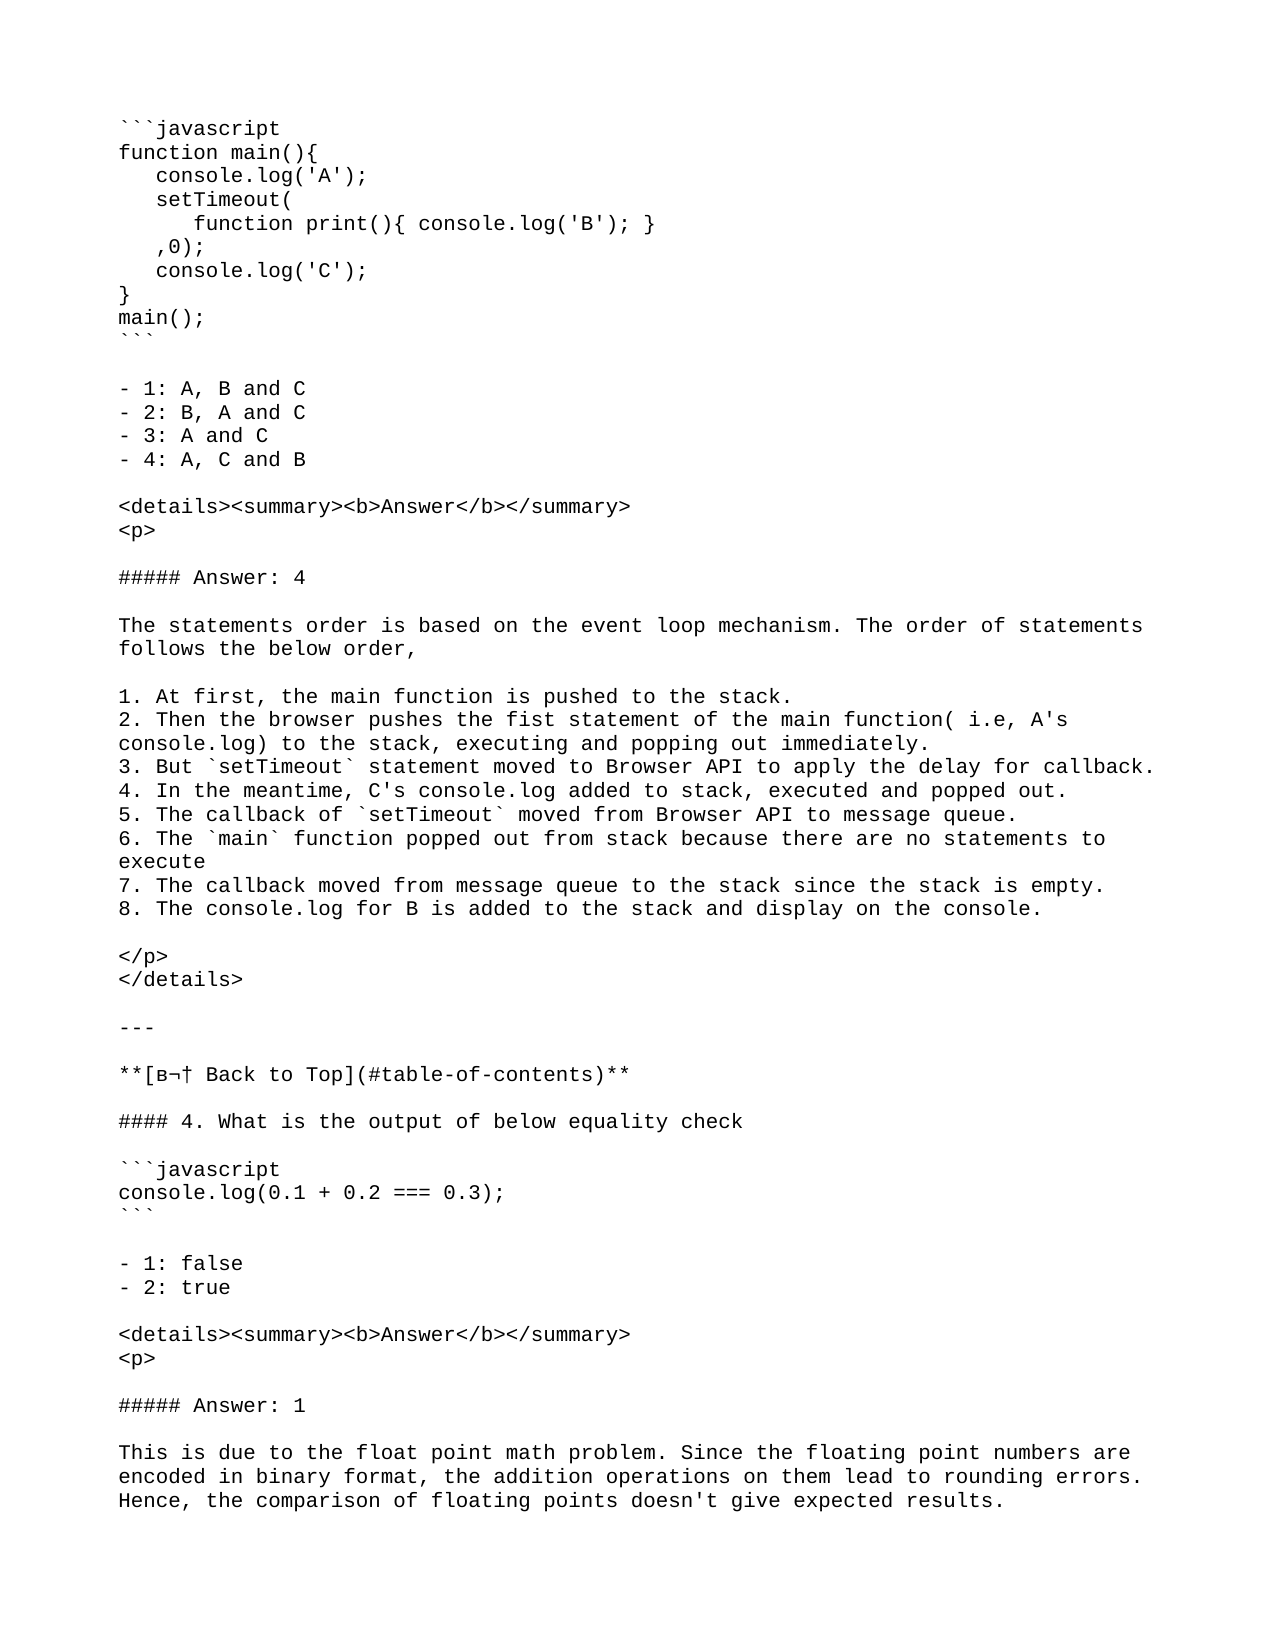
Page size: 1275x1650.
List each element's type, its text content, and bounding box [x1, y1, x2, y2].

text <details><summary><b>Answer</b></summary> [118, 496, 1157, 520]
text - 2: true [118, 1277, 1157, 1300]
text </p> [118, 946, 1157, 969]
text 4. In the meantime, C's console.log added to stack, executed and popped out. [118, 780, 1157, 804]
text function main(){ [118, 142, 1157, 165]
text ```javascript [118, 118, 1157, 142]
text 7. The callback moved from message queue to the stack since the stack is empty. [118, 875, 1157, 898]
text - 1: false [118, 1253, 1157, 1277]
text - 3: A and C [118, 426, 1157, 449]
text <p> [118, 520, 1157, 544]
text </details> [118, 969, 1157, 993]
text The statements order is based on the event loop mechanism. The order of statements follows the below order, [118, 615, 1157, 662]
text console.log(0.1 + 0.2 === 0.3); [118, 1182, 1157, 1206]
text #### 4. What is the output of below equality check [118, 1111, 1157, 1135]
text 5. The callback of `setTimeout` moved from Browser API to message queue. [118, 804, 1157, 827]
text ##### Answer: 4 [118, 567, 1157, 591]
text ``` [118, 1206, 1157, 1229]
text ##### Answer: 1 [118, 1395, 1157, 1419]
text - 1: A, B and C [118, 378, 1157, 402]
text - 4: A, C and B [118, 449, 1157, 473]
text ```javascript [118, 1158, 1157, 1182]
text } [118, 284, 1157, 307]
text <details><summary><b>Answer</b></summary> [118, 1324, 1157, 1348]
text 3. But `setTimeout` statement moved to Browser API to apply the delay for callback. [118, 757, 1157, 780]
text setTimeout( [118, 189, 1157, 213]
text 1. At first, the main function is pushed to the stack. [118, 686, 1157, 709]
text This is due to the float point math problem. Since the floating point numbers are encoded in binary format, the addition operations on them lead to rounding errors. Hence, the comparison of floating points doesn't give expected results. [118, 1442, 1157, 1513]
text console.log('C'); [118, 260, 1157, 284]
text 2. Then the browser pushes the fist statement of the main function( i.e, A's console.log) to the stack, executing and popping out immediately. [118, 709, 1157, 757]
text ,0); [118, 236, 1157, 260]
text function print(){ console.log('B'); } [118, 213, 1157, 236]
text ``` [118, 331, 1157, 354]
text **[в¬† Back to Top](#table-of-contents)** [118, 1064, 1157, 1088]
text <p> [118, 1348, 1157, 1371]
text main(); [118, 307, 1157, 331]
text - 2: B, A and C [118, 402, 1157, 426]
text --- [118, 1017, 1157, 1040]
text console.log('A'); [118, 165, 1157, 189]
text 8. The console.log for B is added to the stack and display on the console. [118, 898, 1157, 922]
text 6. The `main` function popped out from stack because there are no statements to execute [118, 827, 1157, 875]
